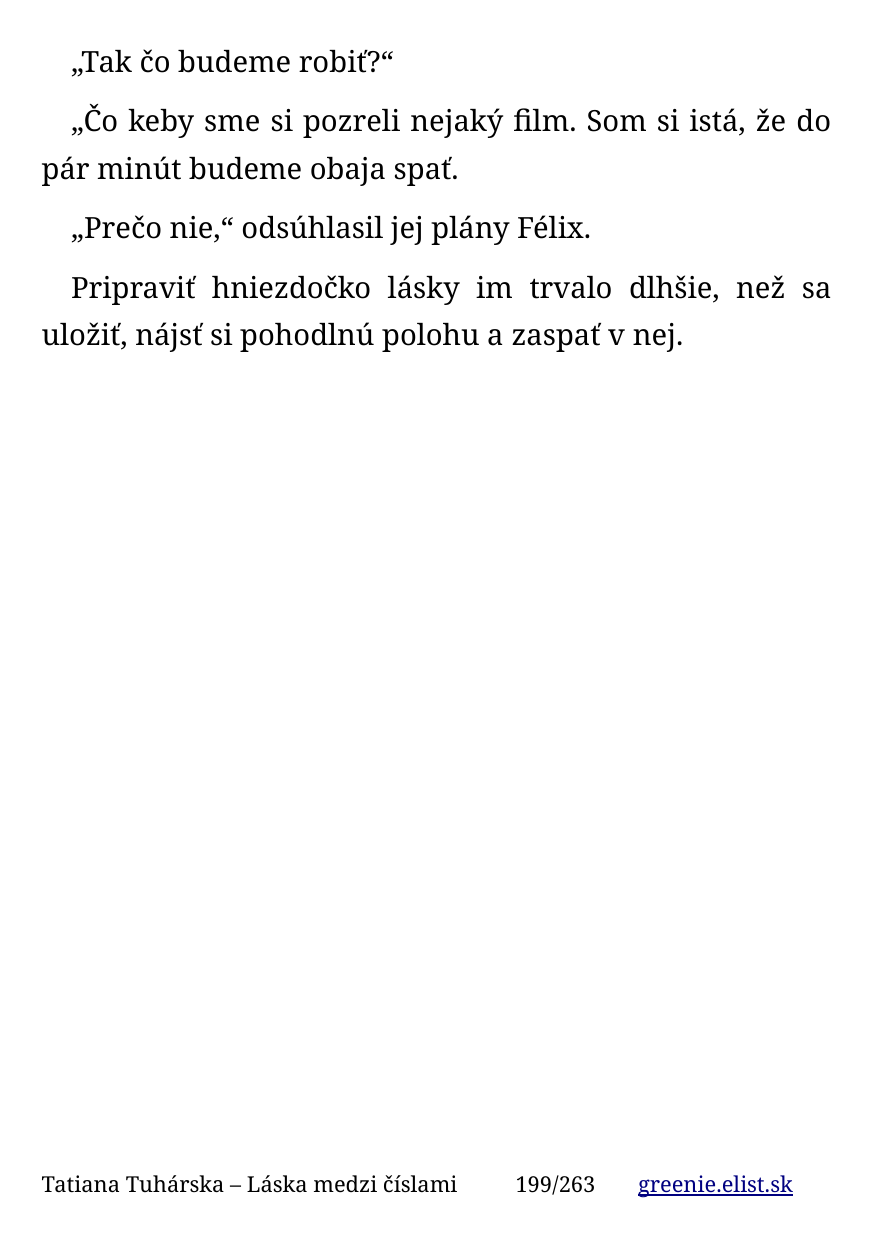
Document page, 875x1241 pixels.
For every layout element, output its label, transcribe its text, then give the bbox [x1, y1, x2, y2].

text „Prečo nie,“ odsúhlasil jej plány Félix. [41, 208, 833, 247]
text „Čo keby sme si pozreli nejaký film. Som si istá, že do pár minút budeme obaja spať. [41, 101, 833, 188]
text Pripraviť hniezdočko lásky im trvalo dlhšie, než sa uložiť, nájsť si pohodlnú polohu a zaspať v nej. [41, 267, 833, 354]
text „Tak čo budeme robiť?“ [41, 41, 833, 81]
